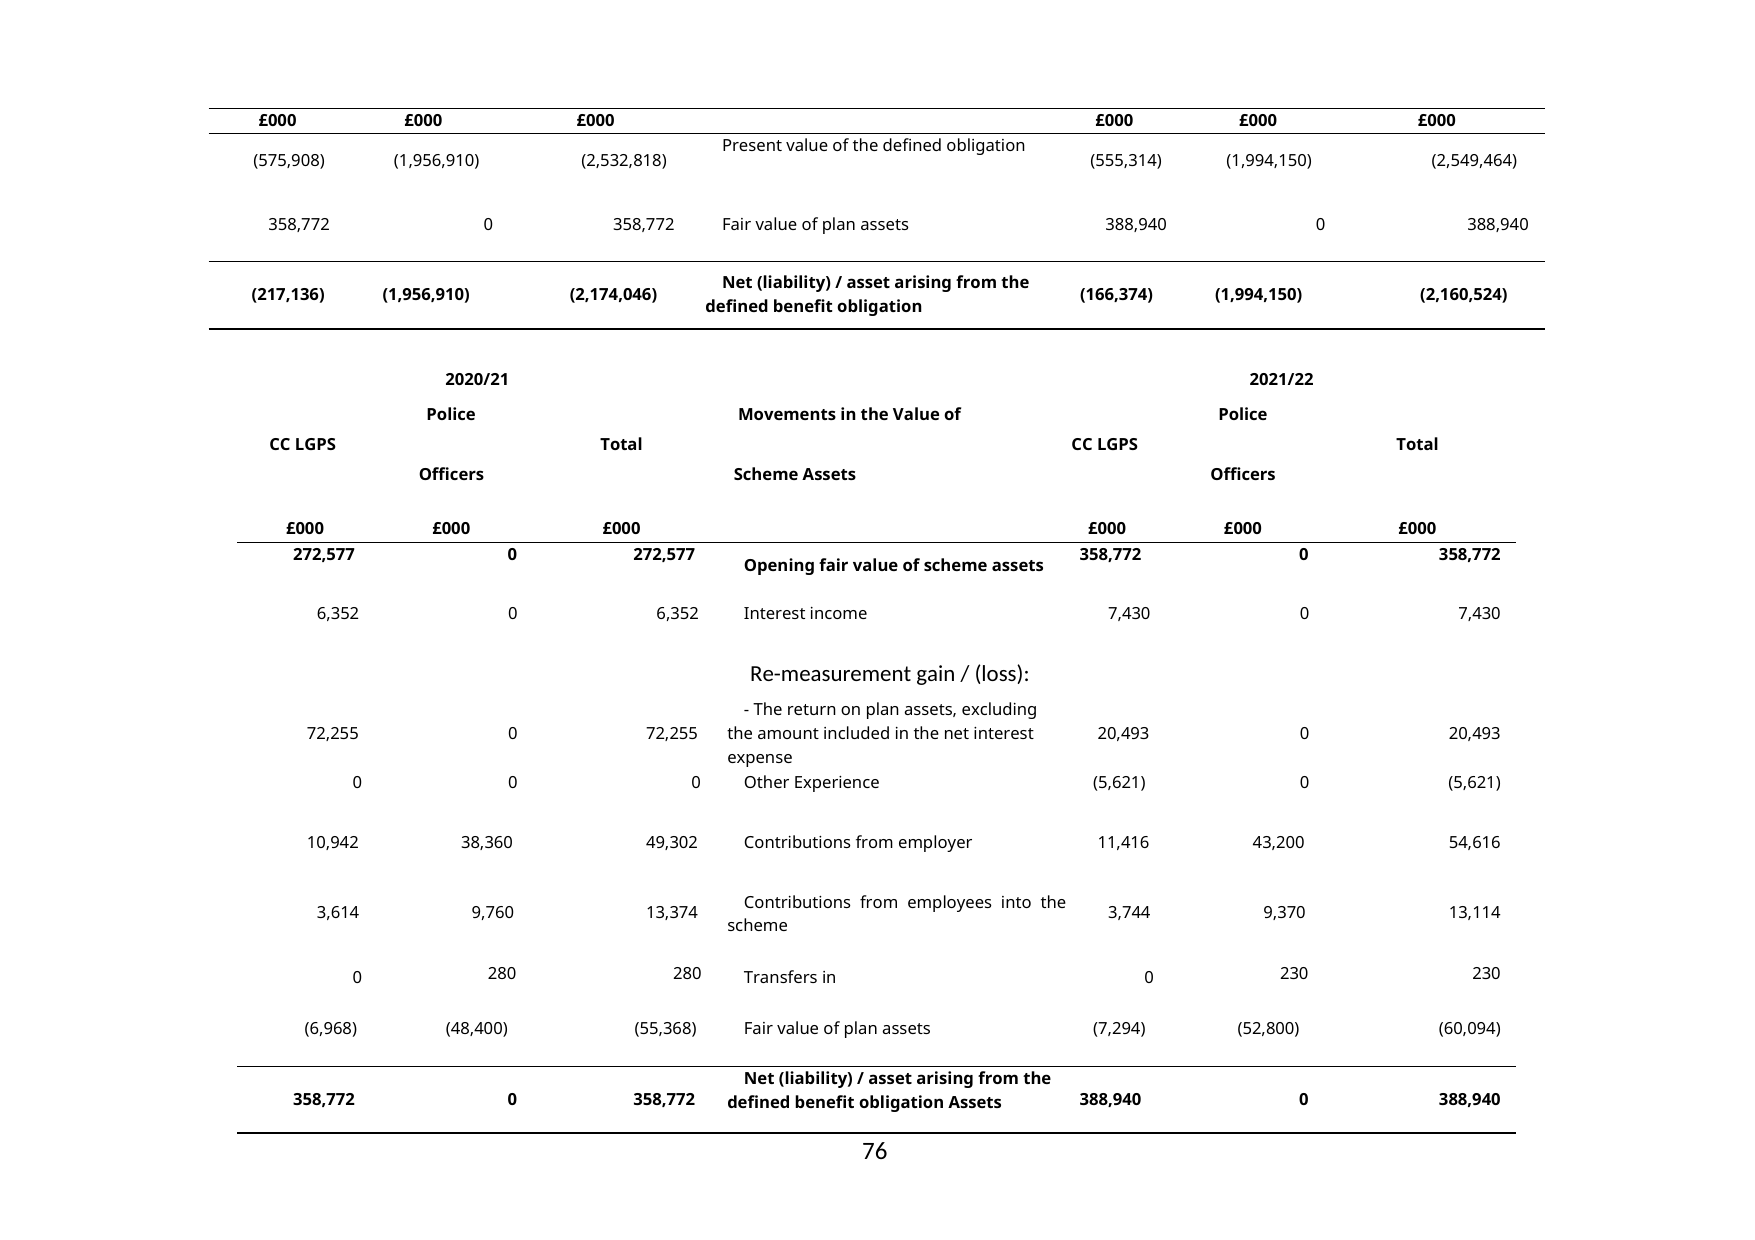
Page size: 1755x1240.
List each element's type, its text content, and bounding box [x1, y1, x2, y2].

table_cell (575,908) [209, 134, 361, 188]
table_cell 0 [430, 697, 600, 771]
table_cell 13,374 [600, 867, 727, 962]
table_cell (2,160,524) [1418, 262, 1544, 328]
text Police Movements in the Value of Police [75, 398, 1680, 426]
table_cell Transfers in [727, 962, 1079, 1014]
table_cell 0 [1079, 962, 1221, 1014]
table_cell 7,430 [1079, 602, 1221, 697]
table_cell 20,493 [1079, 697, 1221, 771]
table_header 0 [430, 543, 600, 602]
table_cell 0 [237, 962, 429, 1014]
table_cell (555,314) [1080, 134, 1215, 188]
table_cell 6,352 [237, 602, 429, 697]
table_header 0 [1221, 543, 1396, 602]
table_cell (5,621) [1396, 771, 1516, 820]
table_cell 0 [361, 188, 569, 261]
table_cell 358,772 [209, 188, 361, 261]
table_cell 0 [1221, 602, 1396, 697]
table_cell 0 [430, 771, 600, 820]
table_cell 49,302 [600, 820, 727, 867]
text 2020/21 2021/22 [75, 363, 1680, 391]
table_cell 11,416 [1079, 820, 1221, 867]
table_cell Interest income Re-measurement gain / (loss): [727, 602, 1079, 697]
table_cell 6,352 [600, 602, 727, 697]
table_cell Net (liability) / asset arising from the defined benefit obligation Assets [727, 1067, 1079, 1132]
table_cell 72,255 [600, 697, 727, 771]
text Officers Scheme Assets Officers [75, 458, 1680, 486]
table_cell 9,760 [430, 867, 600, 962]
table_cell 280 [600, 962, 727, 1014]
table_cell (1,956,910) [361, 134, 569, 188]
table_header 272,577 [600, 543, 727, 602]
text £000 £000 £000 £000 £000 £000 [75, 512, 1680, 540]
table_cell 388,940 [1396, 1067, 1516, 1132]
table_cell £000 [1080, 109, 1215, 133]
table_header 272,577 [237, 543, 429, 602]
table_cell 230 [1221, 962, 1396, 1014]
table_cell (7,294) [1079, 1014, 1221, 1066]
table_cell (60,094) [1396, 1014, 1516, 1066]
table_cell £000 [209, 109, 361, 133]
table_cell 3,614 [237, 867, 429, 962]
table_cell (52,800) [1221, 1014, 1396, 1066]
table_cell 388,940 [1080, 188, 1215, 261]
table_cell 0 [430, 1067, 600, 1132]
table_cell 3,744 [1079, 867, 1221, 962]
table_cell 358,772 [237, 1067, 429, 1132]
table_cell 0 [430, 602, 600, 697]
table_cell 72,255 [237, 697, 429, 771]
table_header Opening fair value of scheme assets [727, 543, 1079, 602]
table_cell Other Experience [727, 771, 1079, 820]
table_cell Net (liability) / asset arising from the defined benefit obligation [705, 262, 1080, 328]
table_cell 9,370 [1221, 867, 1396, 962]
table_cell (217,136) [209, 262, 361, 328]
table_header 358,772 [1079, 543, 1221, 602]
table_cell (166,374) [1080, 262, 1215, 328]
table_cell (2,174,046) [570, 262, 705, 328]
table_cell 0 [237, 771, 429, 820]
table_cell £000 [1215, 109, 1418, 133]
table_cell (5,621) [1079, 771, 1221, 820]
table_cell (1,956,910) [361, 262, 569, 328]
table_cell 20,493 [1396, 697, 1516, 771]
table_cell Fair value of plan assets [705, 188, 1080, 261]
table_cell 230 [1396, 962, 1516, 1014]
table_cell (2,532,818) [570, 134, 705, 188]
table_cell 43,200 [1221, 820, 1396, 867]
table_cell [705, 109, 1080, 133]
table_cell - The return on plan assets, excluding the amount included in the net interest expense [727, 697, 1079, 771]
table_cell (55,368) [600, 1014, 727, 1066]
table_cell Contributions from employees into the scheme [727, 867, 1079, 962]
table_cell 13,114 [1396, 867, 1516, 962]
table_cell 38,360 [430, 820, 600, 867]
table_cell 54,616 [1396, 820, 1516, 867]
table_cell Present value of the defined obligation [705, 134, 1080, 188]
table_cell Contributions from employer [727, 820, 1079, 867]
table_cell 388,940 [1418, 188, 1544, 261]
table_cell Fair value of plan assets [727, 1014, 1079, 1066]
table_cell 388,940 [1079, 1067, 1221, 1132]
table_cell (1,994,150) [1215, 134, 1418, 188]
table_cell 0 [600, 771, 727, 820]
table_cell (6,968) [237, 1014, 429, 1066]
table_cell £000 [1418, 109, 1544, 133]
text CC LGPS Total CC LGPS Total [75, 428, 1680, 456]
table_header 358,772 [1396, 543, 1516, 602]
table_cell 280 [430, 962, 600, 1014]
table_cell 358,772 [600, 1067, 727, 1132]
table_cell 0 [1221, 1067, 1396, 1132]
table_cell (2,549,464) [1418, 134, 1544, 188]
table_cell (1,994,150) [1215, 262, 1418, 328]
table_cell 7,430 [1396, 602, 1516, 697]
table_cell 0 [1221, 697, 1396, 771]
table_cell £000 [361, 109, 569, 133]
table_cell (48,400) [430, 1014, 600, 1066]
table_cell 0 [1221, 771, 1396, 820]
table_cell 10,942 [237, 820, 429, 867]
table_cell £000 [570, 109, 705, 133]
table_cell 358,772 [570, 188, 705, 261]
table_cell 0 [1215, 188, 1418, 261]
